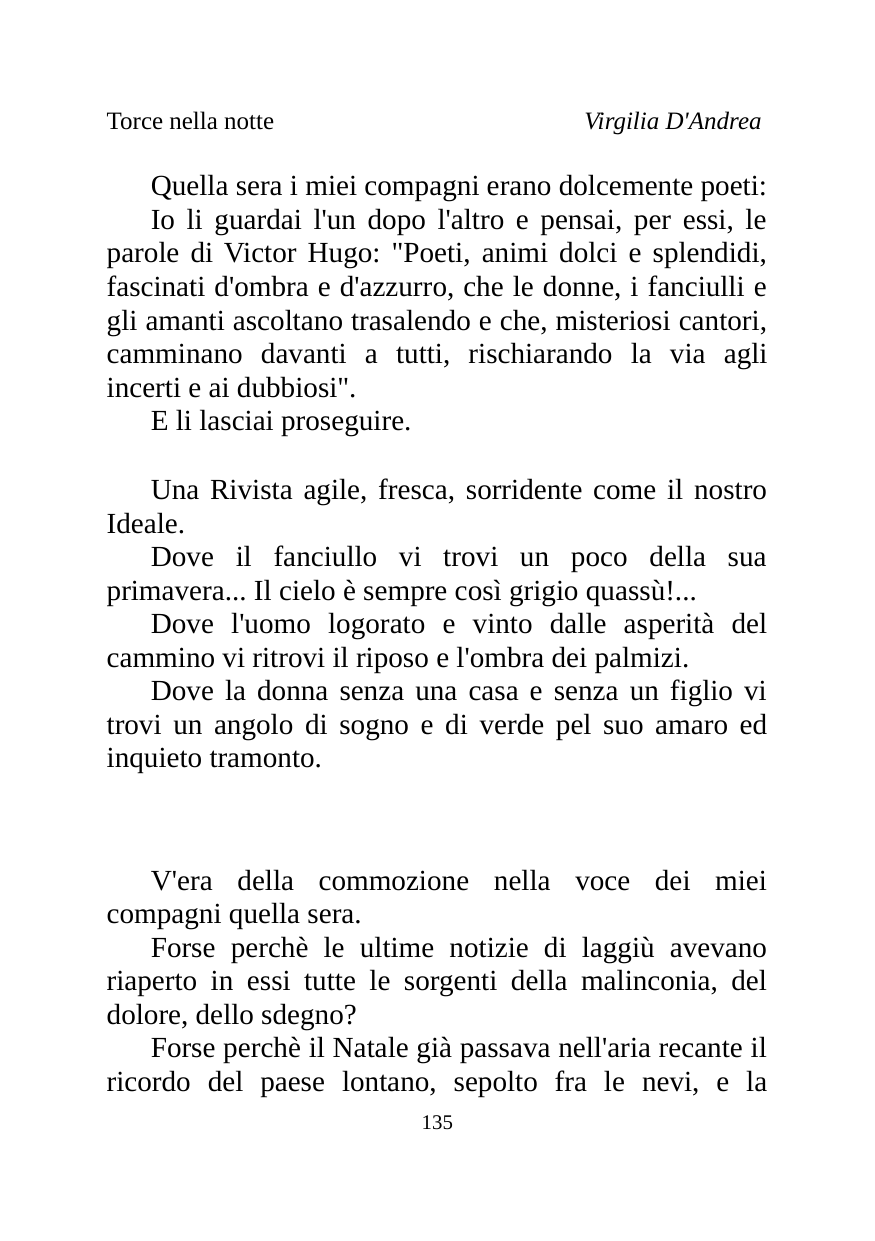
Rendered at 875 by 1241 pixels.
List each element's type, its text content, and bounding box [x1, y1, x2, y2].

text Dove la donna senza una casa e senza un figlio vi trovi un angolo di sogno e di verde pel suo amaro ed inquieto tramonto. [106, 673, 768, 774]
text Una Rivista agile, fresca, sorridente come il nostro Ideale. [106, 472, 768, 539]
text Dove il fanciullo vi trovi un poco della sua primavera... Il cielo è sempre così grigio quassù!... [106, 539, 768, 606]
text E li lasciai proseguire. [106, 403, 768, 437]
text Dove l'uomo logorato e vinto dalle asperità del cammino vi ritrovi il riposo e l'ombra dei palmizi. [106, 606, 768, 673]
text V'era della commozione nella voce dei miei compagni quella sera. [106, 863, 768, 930]
text Forse perchè le ultime notizie di laggiù avevano riaperto in essi tutte le sorgenti della malinconia, del dolore, dello sdegno? [106, 930, 768, 1030]
text Io li guardai l'un dopo l'altro e pensai, per essi, le parole di Victor Hugo: "Poeti, animi dolci e splendidi, fascinati d'ombra e d'azzurro, che le donne, i fanciulli e gli amanti ascoltano trasalendo e che, misteriosi cantori, camminano davanti a tutti, rischiarando la via agli incerti e ai dubbiosi". [106, 202, 768, 403]
text Quella sera i miei compagni erano dolcemente poeti: [106, 168, 768, 202]
text Forse perchè il Natale già passava nell'aria recante il ricordo del paese lontano, sepolto fra le nevi, e la [106, 1030, 768, 1097]
